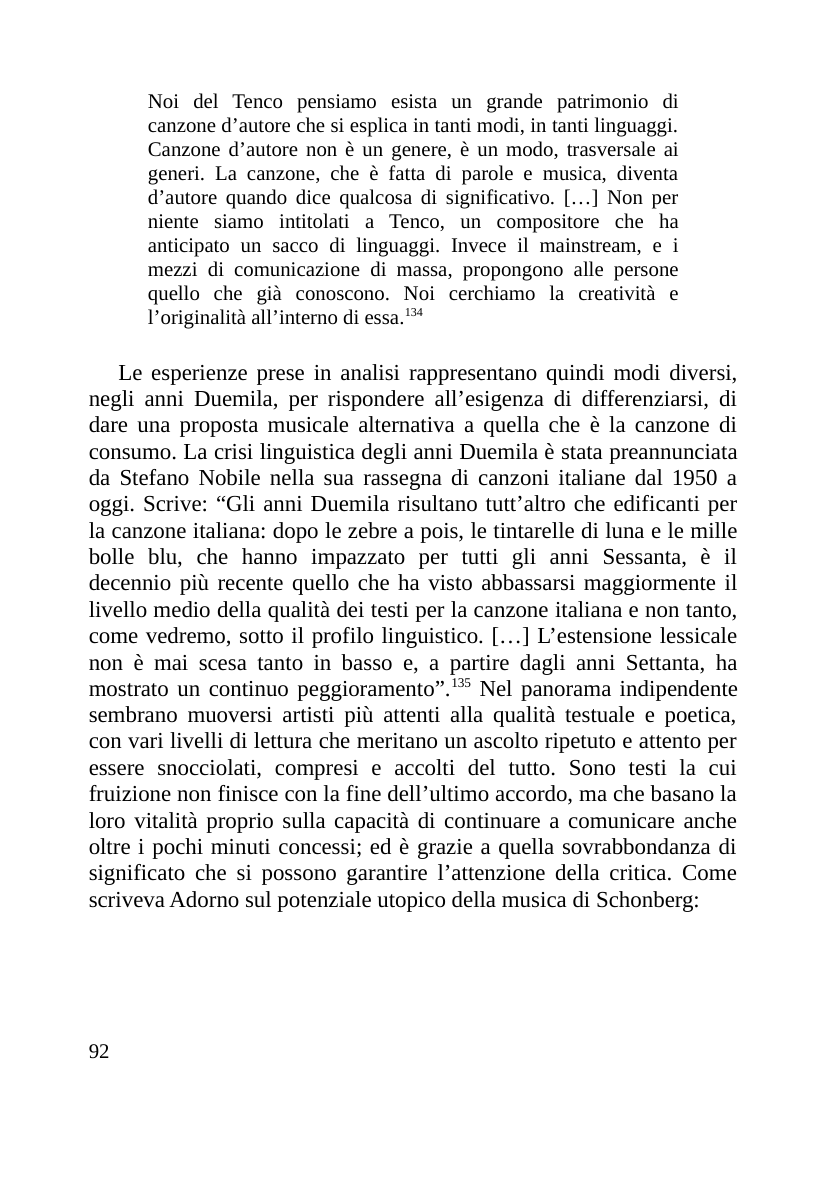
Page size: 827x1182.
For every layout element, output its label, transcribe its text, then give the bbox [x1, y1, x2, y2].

text Noi del Tenco pensiamo esista un grande patrimonio di canzone d’autore che si esplica in tanti modi, in tanti linguaggi. Canzone d’autore non è un genere, è un modo, trasversale ai generi. La canzone, che è fatta di parole e musica, diventa d’autore quando dice qualcosa di significativo. […] Non per niente siamo intitolati a Tenco, un compositore che ha anticipato un sacco di linguaggi. Invece il mainstream, e i mezzi di comunicazione di massa, propongono alle persone quello che già conoscono. Noi cerchiamo la creatività e l’originalità all’interno di essa. [148, 88, 679, 329]
text Le esperienze prese in analisi rappresentano quindi modi diversi, negli anni Duemila, per rispondere all’esigenza di differenziarsi, di dare una proposta musicale alternativa a quella che è la canzone di consumo. La crisi linguistica degli anni Duemila è stata preannunciata da Stefano Nobile nella sua rassegna di canzoni italiane dal 1950 a oggi. Scrive: “Gli anni Duemila risultano tutt’altro che edificanti per la canzone italiana: dopo le zebre a pois, le tintarelle di luna e le mille bolle blu, che hanno impazzato per tutti gli anni Sessanta, è il decennio più recente quello che ha visto abbassarsi maggiormente il livello medio della qualità dei testi per la canzone italiana e non tanto, come vedremo, sotto il profilo linguistico. […] L’estensione lessicale non è mai scesa tanto in basso e, a partire dagli anni Settanta, ha mostrato un continuo peggioramento”. Nel panorama indipendente sembrano muoversi artisti più attenti alla qualità testuale e poetica, con vari livelli di lettura che meritano un ascolto ripetuto e attento per essere snocciolati, compresi e accolti del tutto. Sono testi la cui fruizione non finisce con la fine dell’ultimo accordo, ma che basano la loro vitalità proprio sulla capacità di continuare a comunicare anche oltre i pochi minuti concessi; ed è grazie a quella sovrabbondanza di significato che si possono garantire l’attenzione della critica. Come scriveva Adorno sul potenziale utopico della musica di Schonberg: [88, 359, 738, 912]
